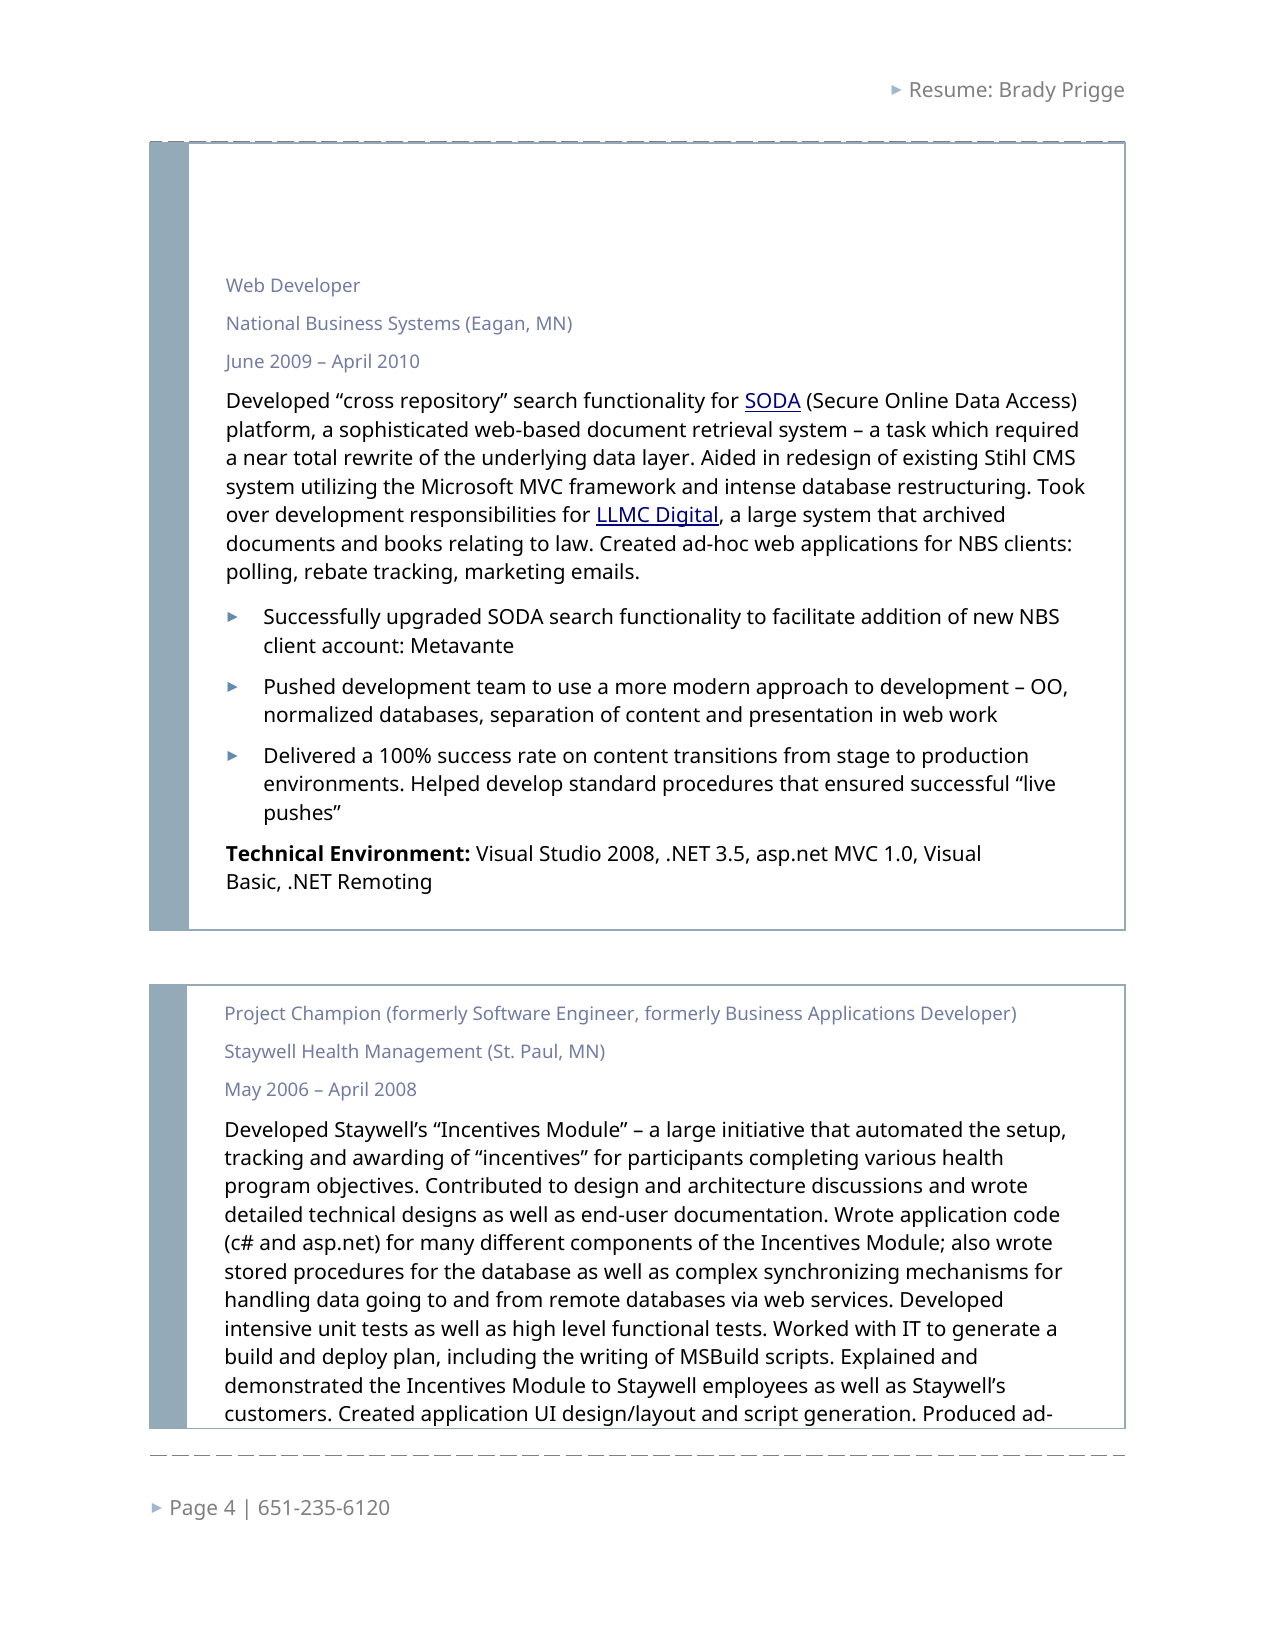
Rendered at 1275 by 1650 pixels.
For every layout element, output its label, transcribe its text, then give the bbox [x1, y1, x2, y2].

table_header Project Champion (formerly Software Engineer, formerly Business Applications Developer) Staywell Health Management (St. Paul, MN) May 2006 – April 2008 Developed Staywell’s “Incentives Module” – a large initiative that automated the setup, tracking and awarding of “incentives” for participants completing various health program objectives. Contributed to design and architecture discussions and wrote detailed technical designs as well as end-user documentation. Wrote application code (c# and asp.net) for many different components of the Incentives Module; also wrote stored procedures for the database as well as complex synchronizing mechanisms for handling data going to and from remote databases via web services. Developed intensive unit tests as well as high level functional tests. Worked with IT to generate a build and deploy plan, including the writing of MSBuild scripts. Explained and demonstrated the Incentives Module to Staywell employees as well as Staywell’s customers. Created application UI design/layout and script generation. Produced ad- [187, 986, 1124, 1428]
table_header Web Developer National Business Systems (Eagan, MN) June 2009 – April 2010 Developed “cross repository” search functionality for SODA (Secure Online Data Access) platform, a sophisticated web-based document retrieval system – a task which required a near total rewrite of the underlying data layer. Aided in redesign of existing Stihl CMS system utilizing the Microsoft MVC framework and intense database restructuring. Took over development responsibilities for LLMC Digital, a large system that archived documents and books relating to law. Created ad-hoc web applications for NBS clients: polling, rebate tracking, marketing emails. Successfully upgraded SODA search functionality to facilitate addition of new NBS client account: Metavante Pushed development team to use a more modern approach to development – OO, normalized databases, separation of content and presentation in web work Delivered a 100% success rate on content transitions from stage to production environments. Helped develop standard procedures that ensured successful “live pushes” Technical Environment: Visual Studio 2008, .NET 3.5, asp.net MVC 1.0, Visual Basic, .NET Remoting [189, 144, 1124, 929]
table_header [151, 986, 186, 1428]
table_header [151, 144, 187, 929]
